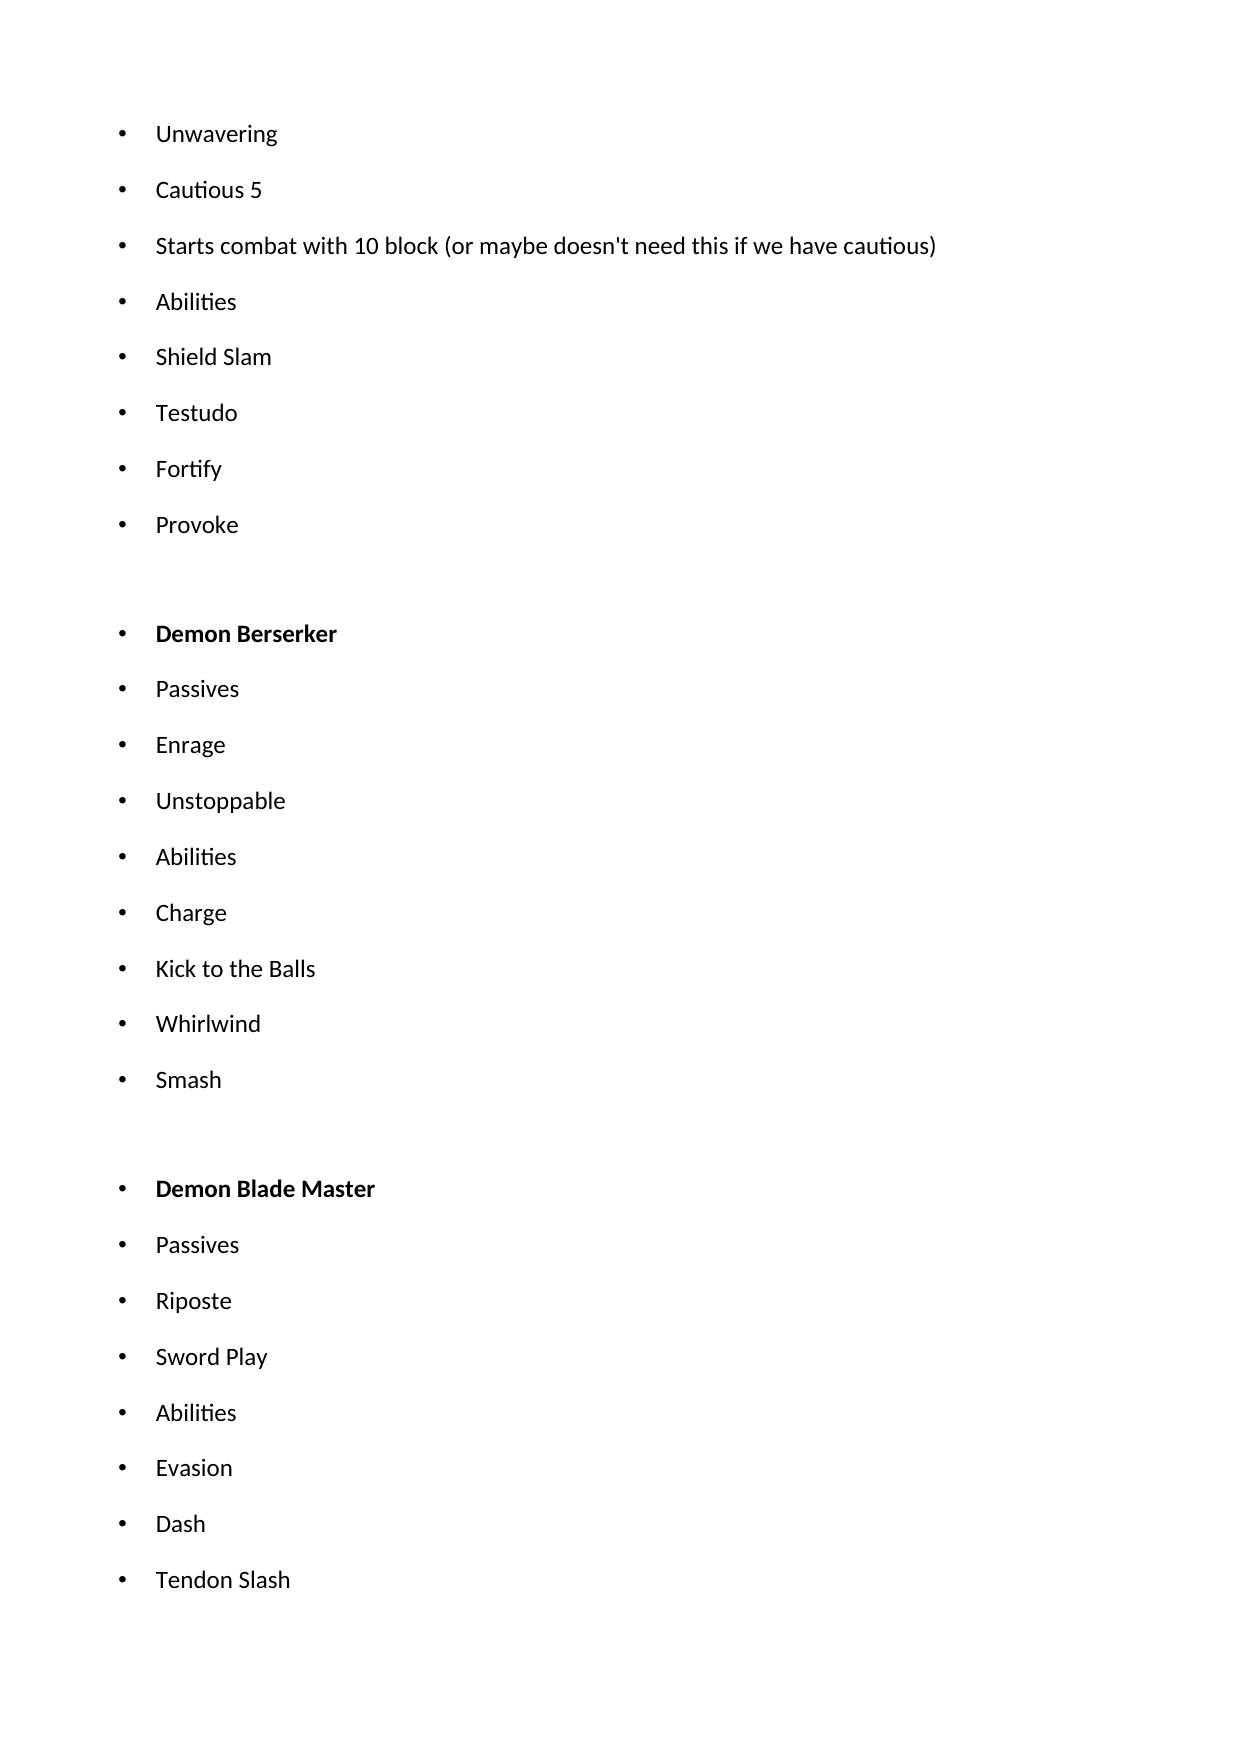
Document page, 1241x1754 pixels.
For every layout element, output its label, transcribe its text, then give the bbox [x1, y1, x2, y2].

list Passives [81, 1229, 1122, 1260]
list Abilities [81, 841, 1122, 872]
list Charge [81, 897, 1122, 927]
list Abilities [81, 286, 1122, 316]
list Whirlwind [81, 1009, 1122, 1039]
list Passives [81, 674, 1122, 704]
list Demon Berserker [81, 618, 1122, 648]
list Kick to the Balls [81, 953, 1122, 983]
list Smash [81, 1064, 1122, 1095]
list Riposte [81, 1285, 1122, 1316]
list Tendon Slash [81, 1564, 1122, 1595]
list Starts combat with 10 block (or maybe doesn't need this if we have cautious) [81, 230, 1122, 260]
list Dash [81, 1508, 1122, 1539]
list Sword Play [81, 1341, 1122, 1371]
list Abilities [81, 1397, 1122, 1427]
list Provoke [81, 509, 1122, 539]
list Unstoppable [81, 785, 1122, 816]
list Shield Slam [81, 341, 1122, 372]
list Testudo [81, 397, 1122, 428]
list Fortify [81, 453, 1122, 484]
list Enrage [81, 729, 1122, 760]
list Evasion [81, 1452, 1122, 1483]
list Unwavering [81, 118, 1122, 149]
list Cautious 5 [81, 174, 1122, 204]
list Demon Blade Master [81, 1173, 1122, 1204]
